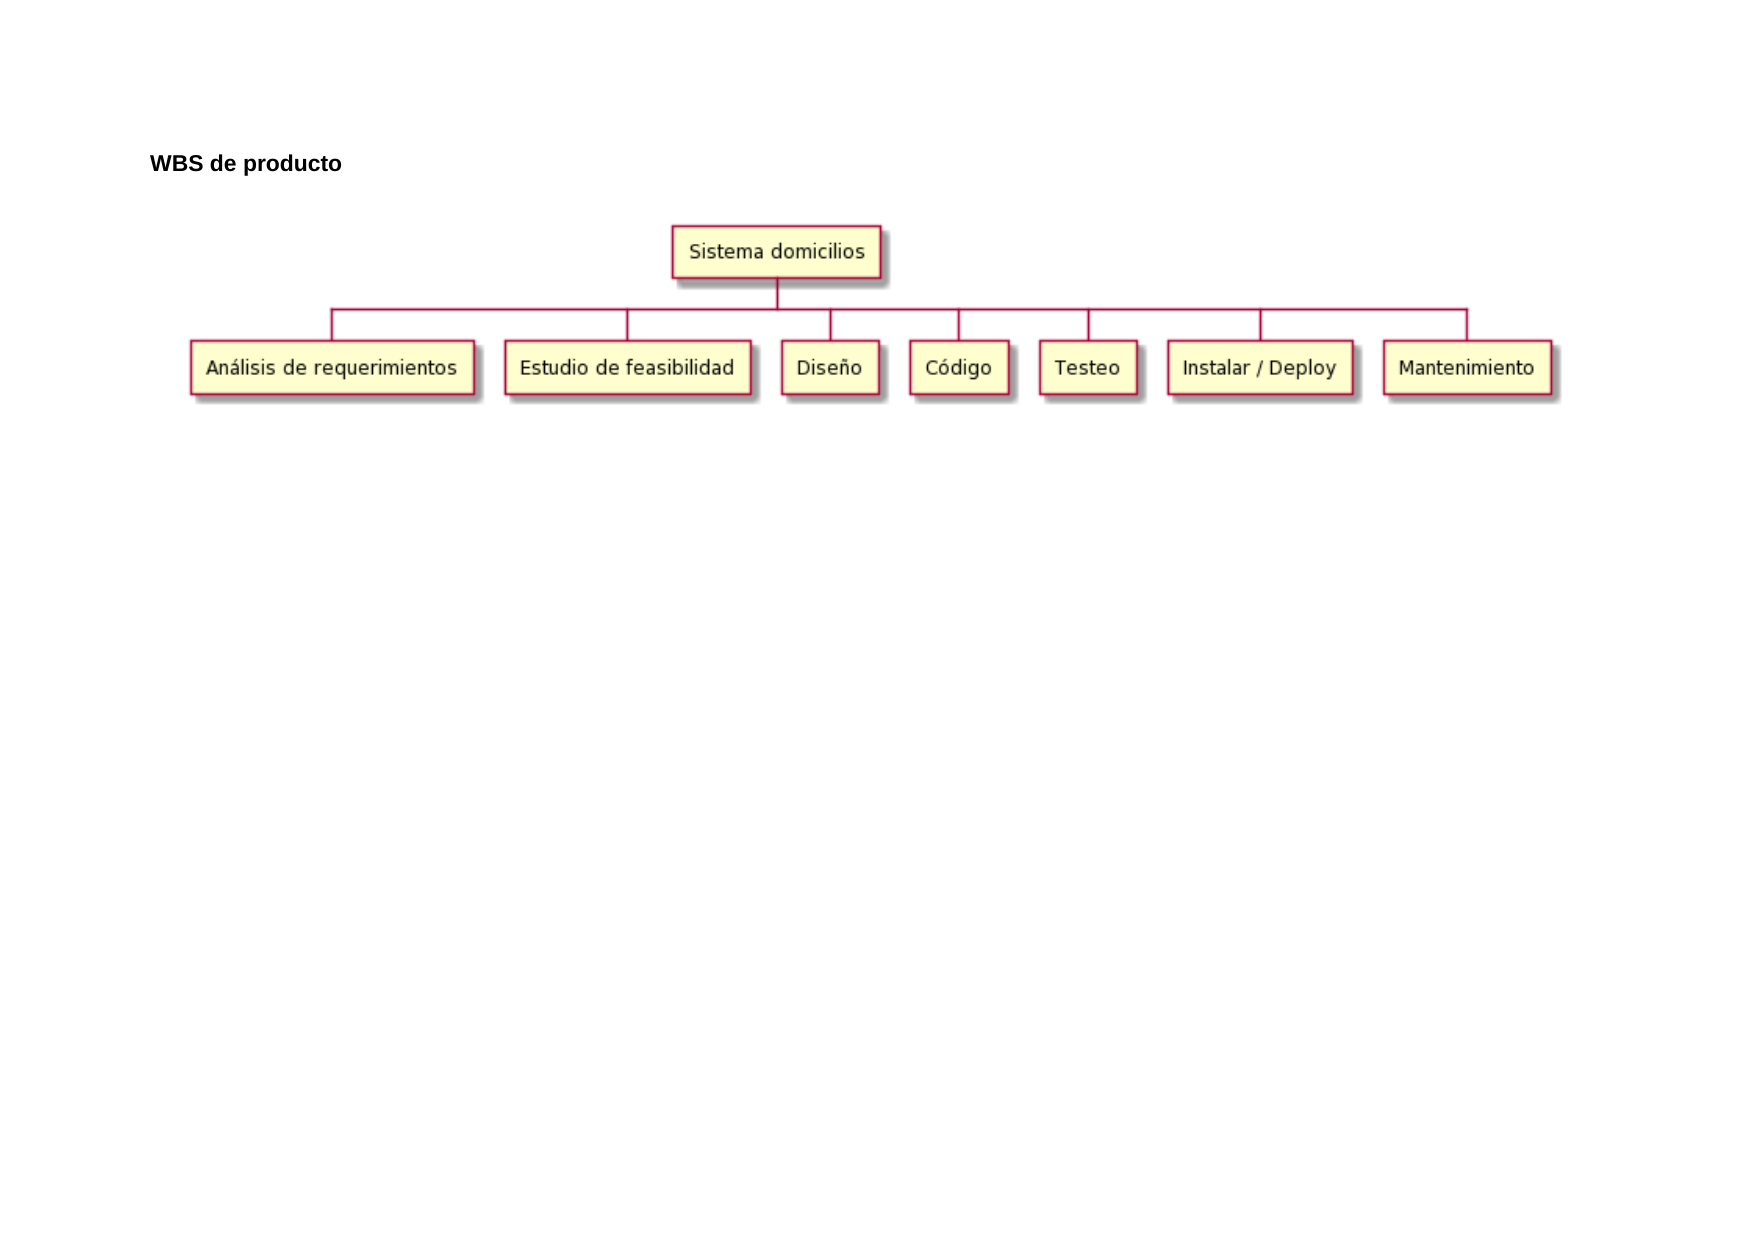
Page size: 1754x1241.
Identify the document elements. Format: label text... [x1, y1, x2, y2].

picture [175, 210, 1579, 422]
text WBS de producto [150, 150, 1603, 176]
